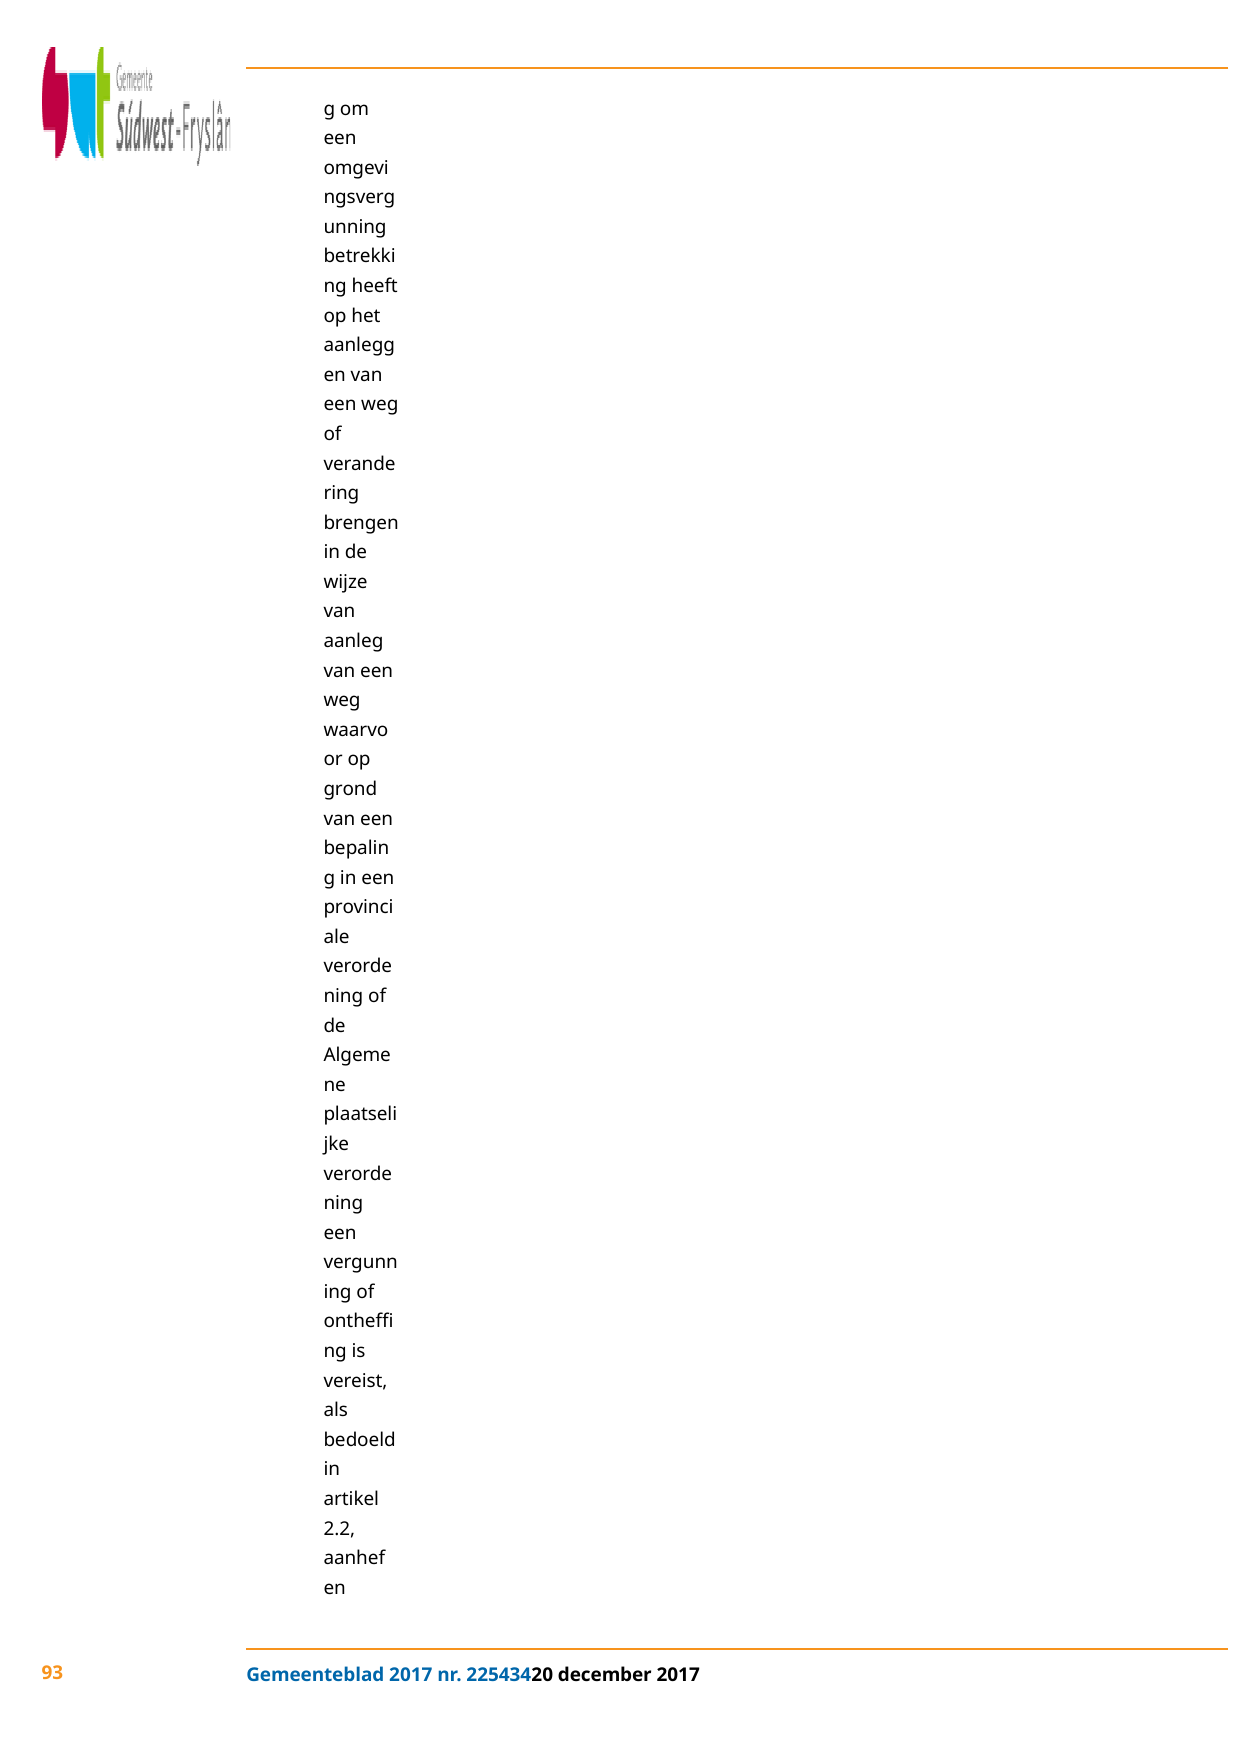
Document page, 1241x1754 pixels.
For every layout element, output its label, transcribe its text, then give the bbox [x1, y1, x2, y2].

table_cell [248, 95, 323, 1600]
table_cell g om een omgevingsvergunning betrekking heeft op het aanleggen van een weg of verandering brengen in de wijze van aanleg van een weg waarvoor op grond van een bepaling in een provinciale verordening of de Algemene plaatselijke verordening een vergunning of ontheffing is vereist, als bedoeld in artikel 2.2, aanhef en [323, 95, 398, 1600]
table_cell [399, 95, 474, 1600]
picture [41, 47, 231, 172]
